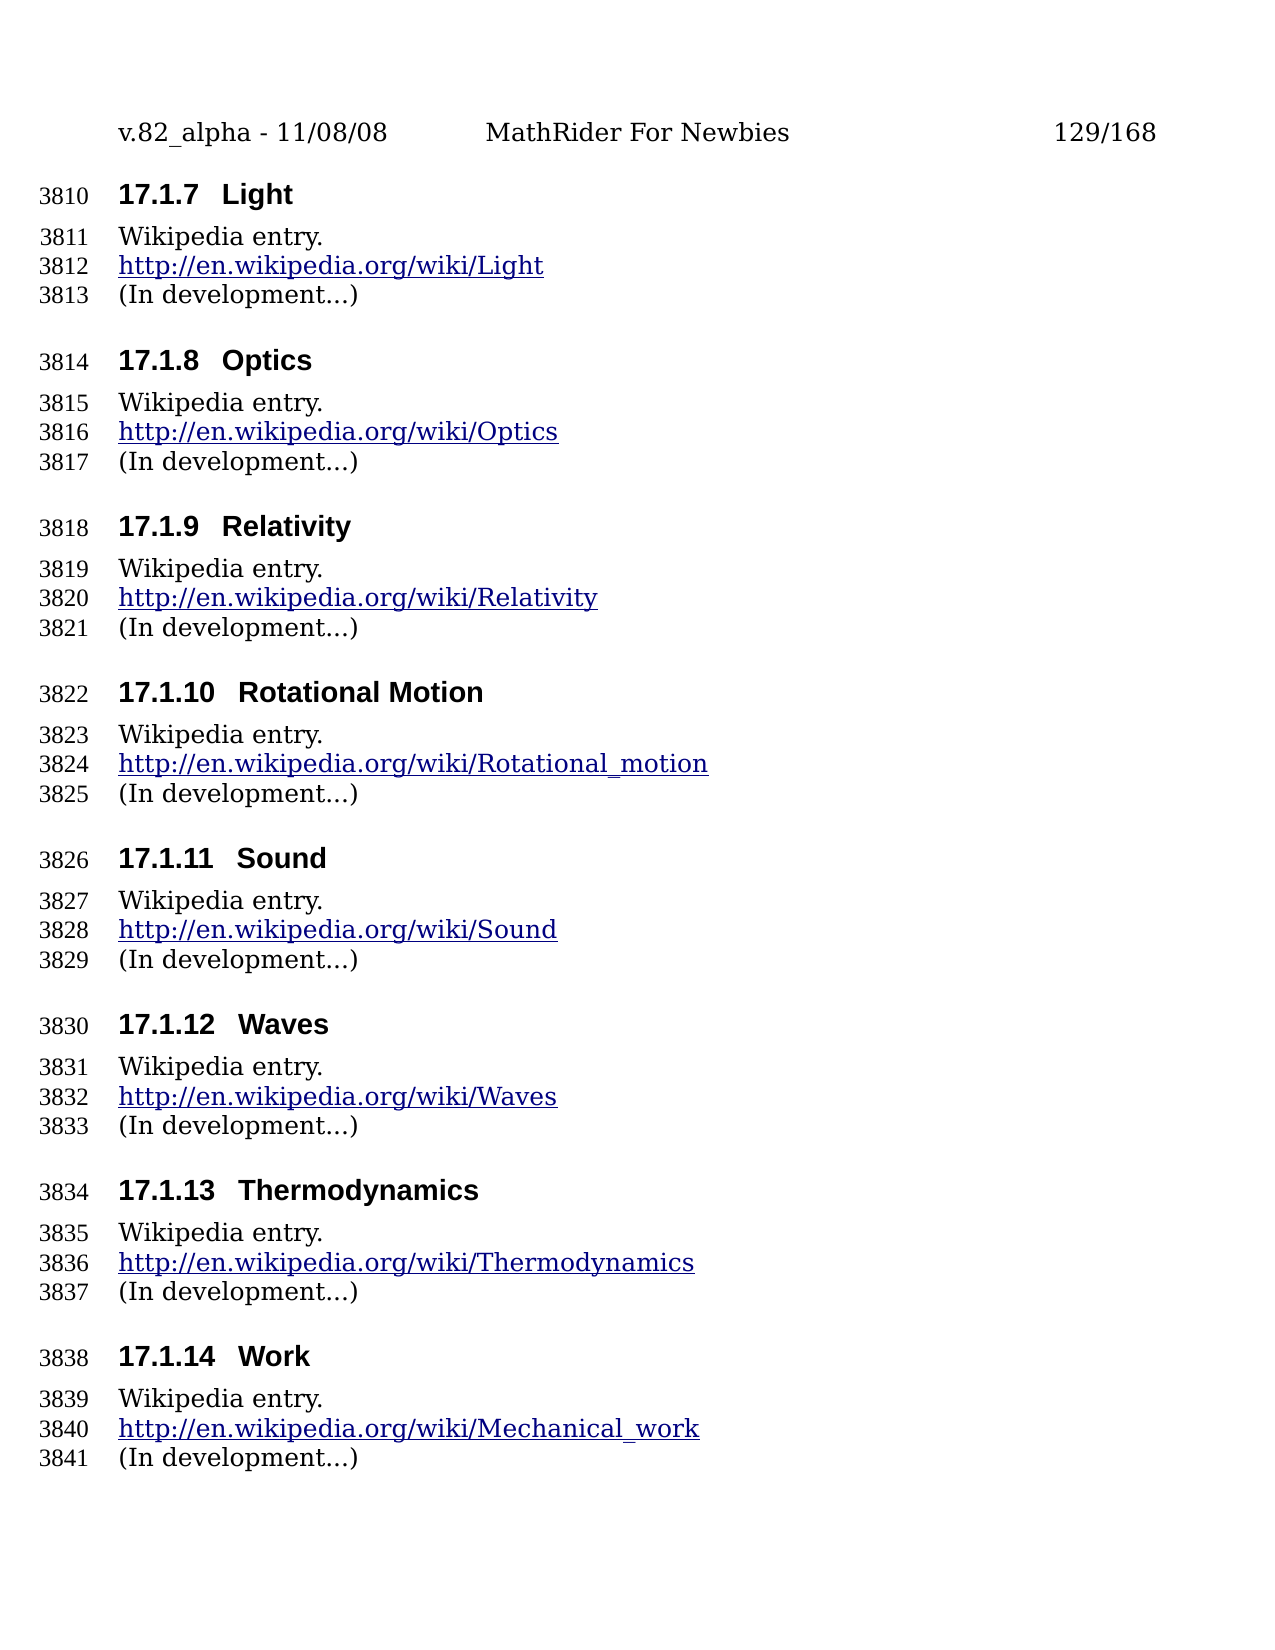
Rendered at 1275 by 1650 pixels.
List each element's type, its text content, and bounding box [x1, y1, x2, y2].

text http://en.wikipedia.org/wiki/Mechanical_work [118, 1414, 1157, 1443]
text (In development...) [118, 447, 1157, 476]
text http://en.wikipedia.org/wiki/Light [118, 251, 1157, 281]
text Wikipedia entry. [118, 720, 1157, 749]
text Wikipedia entry. [118, 1384, 1157, 1414]
text http://en.wikipedia.org/wiki/Waves [118, 1082, 1157, 1111]
subtitle Thermodynamics [118, 1173, 1157, 1207]
text (In development...) [118, 281, 1157, 310]
text (In development...) [118, 945, 1157, 974]
subtitle Sound [118, 841, 1157, 874]
text (In development...) [118, 1443, 1157, 1472]
text (In development...) [118, 613, 1157, 642]
text http://en.wikipedia.org/wiki/Thermodynamics [118, 1248, 1157, 1277]
text (In development...) [118, 1111, 1157, 1140]
text Wikipedia entry. [118, 886, 1157, 916]
subtitle Relativity [118, 509, 1157, 542]
subtitle Optics [118, 343, 1157, 376]
text Wikipedia entry. [118, 554, 1157, 583]
text http://en.wikipedia.org/wiki/Relativity [118, 583, 1157, 613]
text Wikipedia entry. [118, 222, 1157, 251]
text (In development...) [118, 779, 1157, 808]
subtitle Light [118, 177, 1157, 210]
text (In development...) [118, 1277, 1157, 1306]
subtitle Waves [118, 1007, 1157, 1041]
text http://en.wikipedia.org/wiki/Rotational_motion [118, 749, 1157, 779]
text Wikipedia entry. [118, 388, 1157, 417]
text http://en.wikipedia.org/wiki/Optics [118, 417, 1157, 447]
text Wikipedia entry. [118, 1052, 1157, 1082]
text http://en.wikipedia.org/wiki/Sound [118, 916, 1157, 945]
text Wikipedia entry. [118, 1218, 1157, 1248]
subtitle Work [118, 1339, 1157, 1373]
subtitle Rotational Motion [118, 675, 1157, 708]
